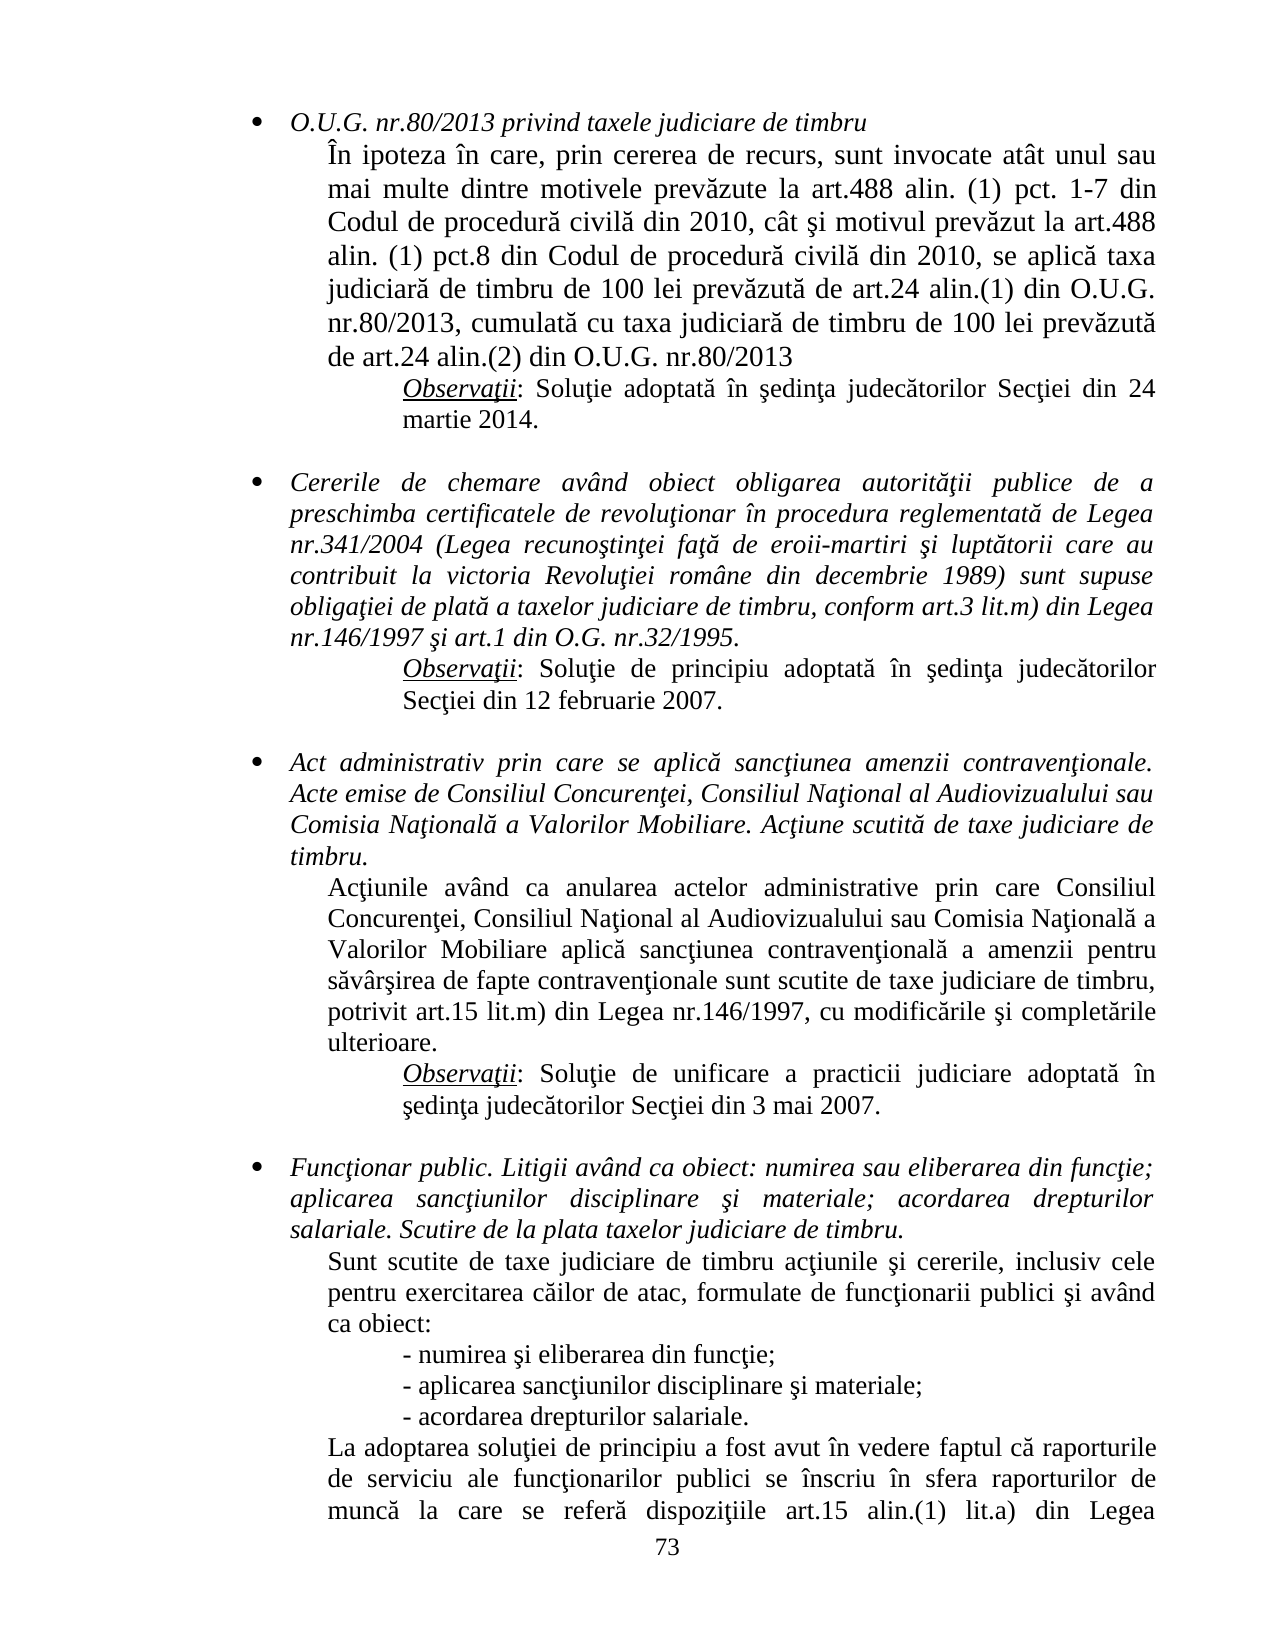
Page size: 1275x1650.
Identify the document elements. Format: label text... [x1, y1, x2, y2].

text Acţiunile având ca anularea actelor administrative prin care Consiliul Concurenţei, Consiliul Naţional al Audiovizualului sau Comisia Naţională a Valorilor Mobiliare aplică sancţiunea contravenţională a amenzii pentru săvârşirea de fapte contravenţionale sunt scutite de taxe judiciare de timbru, potrivit art.15 lit.m) din Legea nr.146/1997, cu modificările şi completările ulterioare. [327, 871, 1157, 1058]
list Funcţionar public. Litigii având ca obiect: numirea sau eliberarea din funcţie; aplicarea sancţiunilor disciplinare şi materiale; acordarea drepturilor salariale. Scutire de la plata taxelor judiciare de timbru. [252, 1151, 1157, 1244]
list Act administrativ prin care se aplică sancţiunea amenzii contravenţionale. Acte emise de Consiliul Concurenţei, Consiliul Naţional al Audiovizualului sau Comisia Naţională a Valorilor Mobiliare. Acţiune scutită de taxe judiciare de timbru. [252, 746, 1157, 871]
text - numirea şi eliberarea din funcţie; [327, 1338, 1157, 1369]
text La adoptarea soluţiei de principiu a fost avut în vedere faptul că raporturile de serviciu ale funcţionarilor publici se înscriu în sfera raporturilor de muncă la care se referă dispoziţiile art.15 alin.(1) lit.a) din Legea [327, 1431, 1157, 1525]
list Cererile de chemare având obiect obligarea autorităţii publice de a preschimba certificatele de revoluţionar în procedura reglementată de Legea nr.341/2004 (Legea recunoştinţei faţă de eroii-martiri şi luptătorii care au contribuit la victoria Revoluţiei române din decembrie 1989) sunt supuse obligaţiei de plată a taxelor judiciare de timbru, conform art.3 lit.m) din Legea nr.146/1997 şi art.1 din O.G. nr.32/1995. [252, 466, 1157, 653]
list O.U.G. nr.80/2013 privind taxele judiciare de timbru [252, 106, 1157, 137]
text - aplicarea sancţiunilor disciplinare şi materiale; [327, 1369, 1157, 1400]
text Sunt scutite de taxe judiciare de timbru acţiunile şi cererile, inclusiv cele pentru exercitarea căilor de atac, formulate de funcţionarii publici şi având ca obiect: [327, 1244, 1157, 1338]
text - acordarea drepturilor salariale. [327, 1400, 1157, 1431]
text Observaţii: Soluţie de principiu adoptată în şedinţa judecătorilor Secţiei din 12 februarie 2007. [402, 653, 1157, 715]
text Observaţii: Soluţie adoptată în şedinţa judecătorilor Secţiei din 24 martie 2014. [402, 372, 1157, 434]
text Observaţii: Soluţie de unificare a practicii judiciare adoptată în şedinţa judecătorilor Secţiei din 3 mai 2007. [402, 1058, 1157, 1120]
text În ipoteza în care, prin cererea de recurs, sunt invocate atât unul sau mai multe dintre motivele prevăzute la art.488 alin. (1) pct. 1-7 din Codul de procedură civilă din 2010, cât şi motivul prevăzut la art.488 alin. (1) pct.8 din Codul de procedură civilă din 2010, se aplică taxa judiciară de timbru de 100 lei prevăzută de art.24 alin.(1) din O.U.G. nr.80/2013, cumulată cu taxa judiciară de timbru de 100 lei prevăzută de art.24 alin.(2) din O.U.G. nr.80/2013 [327, 137, 1157, 372]
